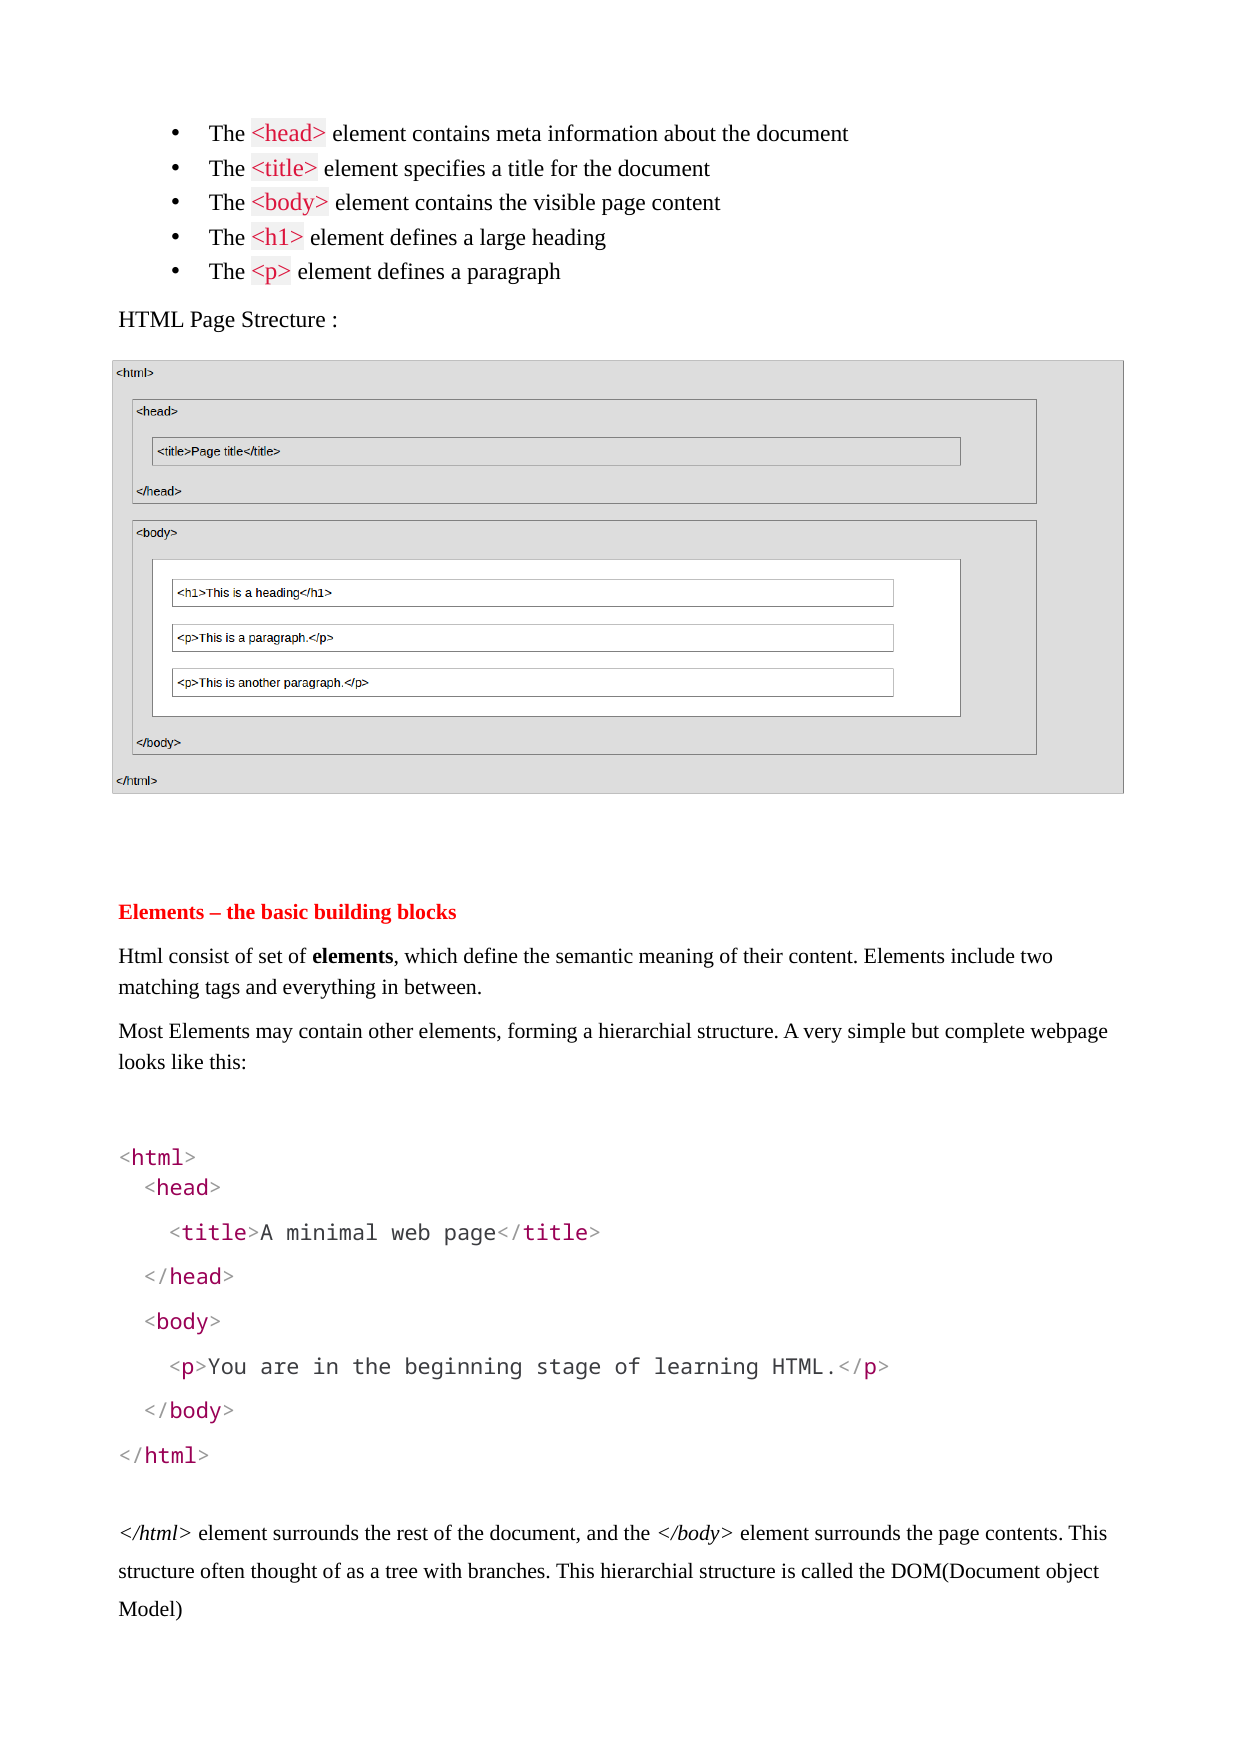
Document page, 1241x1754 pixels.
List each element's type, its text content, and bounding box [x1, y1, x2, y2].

text Most Elements may contain other elements, forming a hierarchial structure. A very simple but complete webpage looks like this: [118, 1018, 1122, 1074]
text </body> [118, 1395, 1122, 1425]
text <head> [118, 1172, 1122, 1202]
list The <head> element contains meta information about the document [171, 118, 1122, 147]
text </head> [118, 1261, 1122, 1291]
text </html> [118, 1440, 1122, 1470]
list The <title> element specifies a title for the document [171, 153, 1122, 181]
text <title>A minimal web page</title> [118, 1217, 1122, 1246]
picture [108, 352, 1132, 798]
list The <body> element contains the visible page content [171, 187, 1122, 216]
text HTML Page Strecture : [118, 305, 1122, 332]
text </html> element surrounds the rest of the document, and the </body> element surrounds the page contents. This structure often thought of as a tree with branches. This hierarchial structure is called the DOM(Document object Model) [118, 1520, 1122, 1621]
text <p>You are in the beginning stage of learning HTML.</p> [118, 1351, 1122, 1380]
list The <h1> element defines a large heading [171, 222, 1122, 250]
list The <p> element defines a paragraph [171, 256, 1122, 285]
text <body> [118, 1306, 1122, 1336]
text Elements – the basic building blocks [118, 899, 1122, 924]
text Html consist of set of elements, which define the semantic meaning of their content. Elements include two matching tags and everything in between. [118, 943, 1122, 999]
text <html> [118, 1142, 1122, 1172]
